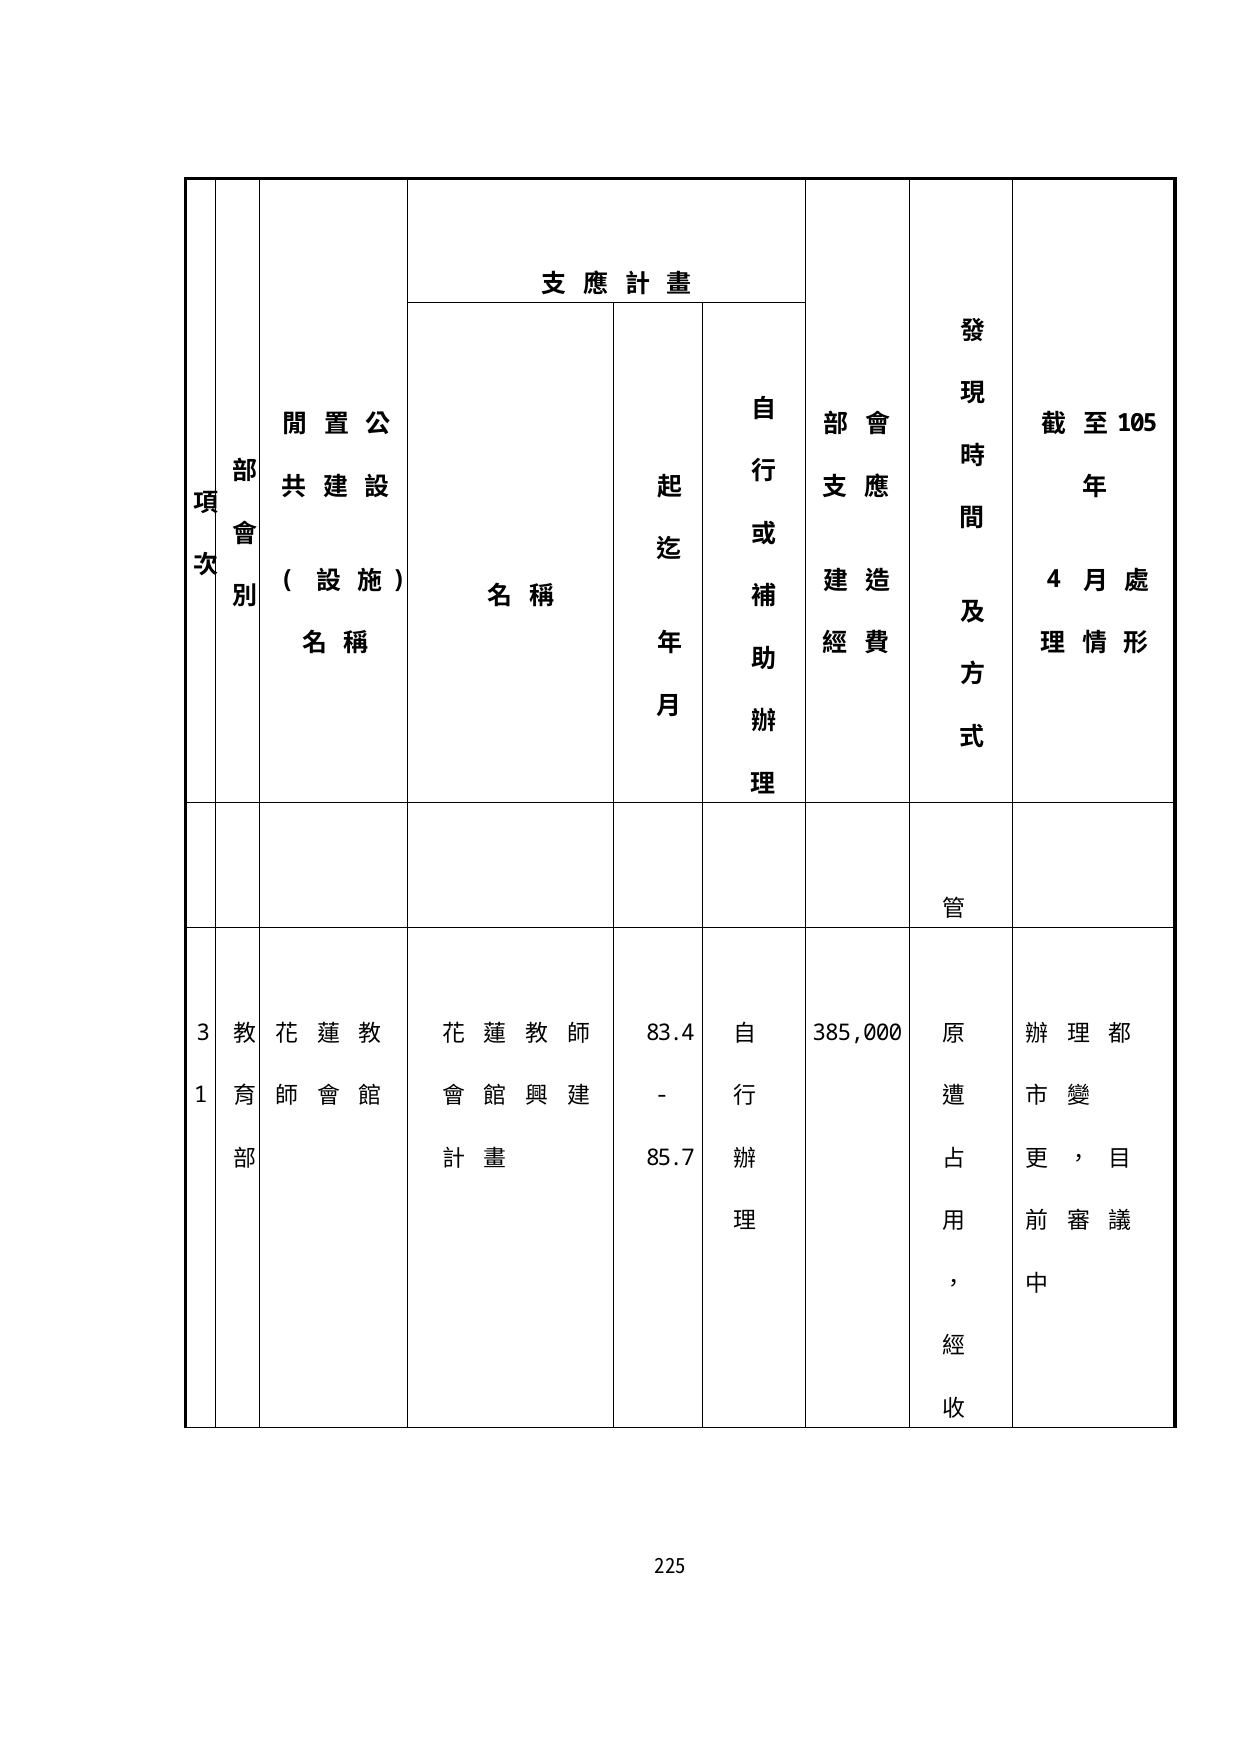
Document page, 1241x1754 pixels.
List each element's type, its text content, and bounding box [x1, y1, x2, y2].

table_cell [187, 803, 215, 927]
table_cell [216, 803, 259, 927]
table_header 截至105年 4月處理情形 [1013, 180, 1173, 802]
table_cell 花蓮教師會館 [260, 928, 407, 1427]
table_header 閒置公共建設 (設施)名稱 [260, 180, 407, 802]
table_header 發現時間 及方式 [910, 180, 1012, 802]
table_cell 名稱 [408, 303, 613, 802]
table_cell 83.4- 85.7 [614, 928, 702, 1427]
table_cell 自行或補助辦理 [703, 303, 805, 802]
table_cell [260, 803, 407, 927]
table_header 支應計畫 [408, 180, 805, 302]
table_header 部會支應 建造經費 [806, 180, 909, 802]
table_cell 管 [910, 803, 1012, 927]
table_cell 花蓮教師會館興建計畫 [408, 928, 613, 1427]
table_cell 辦理都市變更，目前審議中 [1013, 928, 1173, 1427]
table_cell 31 [187, 928, 215, 1427]
table_cell [408, 803, 613, 927]
table_cell 自行辦理 [703, 928, 805, 1427]
table_cell [1013, 803, 1173, 927]
table_header 項次 [187, 180, 215, 802]
table_cell 原遭占用，經收 [910, 928, 1012, 1427]
table_cell 起迄 年月 [614, 303, 702, 802]
table_cell 教育部 [216, 928, 259, 1427]
table_cell [703, 803, 805, 927]
table_cell [806, 803, 909, 927]
table_header 部會別 [216, 180, 259, 802]
table_cell 385,000 [806, 928, 909, 1427]
table_cell [614, 803, 702, 927]
